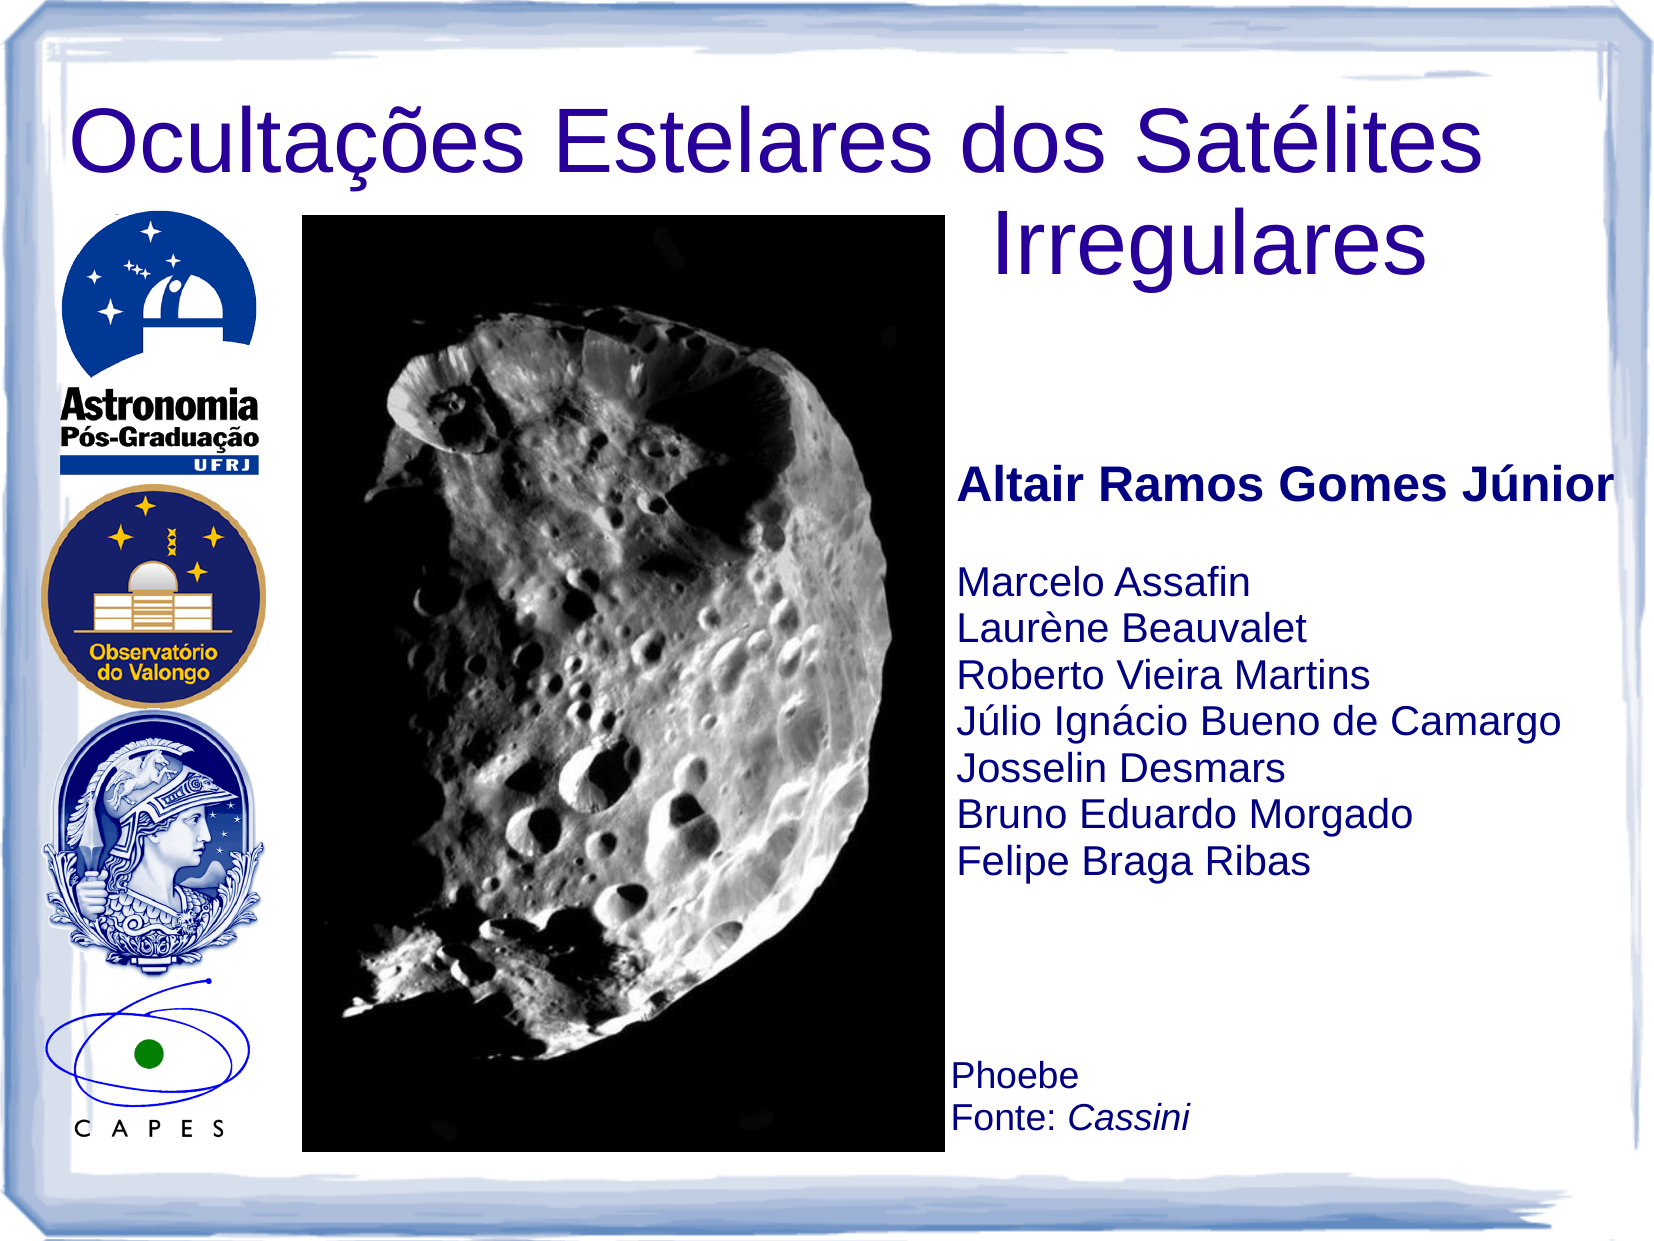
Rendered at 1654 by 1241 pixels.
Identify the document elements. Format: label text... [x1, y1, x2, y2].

picture [0, 0, 1654, 1241]
title Ocultações Estelares dos Satélites Irregulares [59, 88, 1548, 296]
text_box Altair Ramos Gomes Júnior Marcelo Assafin Laurène Beauvalet Roberto Vieira Martins Júlio Ignácio Bueno de Camargo Josselin Desmars Bruno Eduardo Morgado Felipe Braga Ribas [945, 448, 1630, 896]
text_box Phoebe Fonte: Cassini [935, 1046, 1205, 1146]
